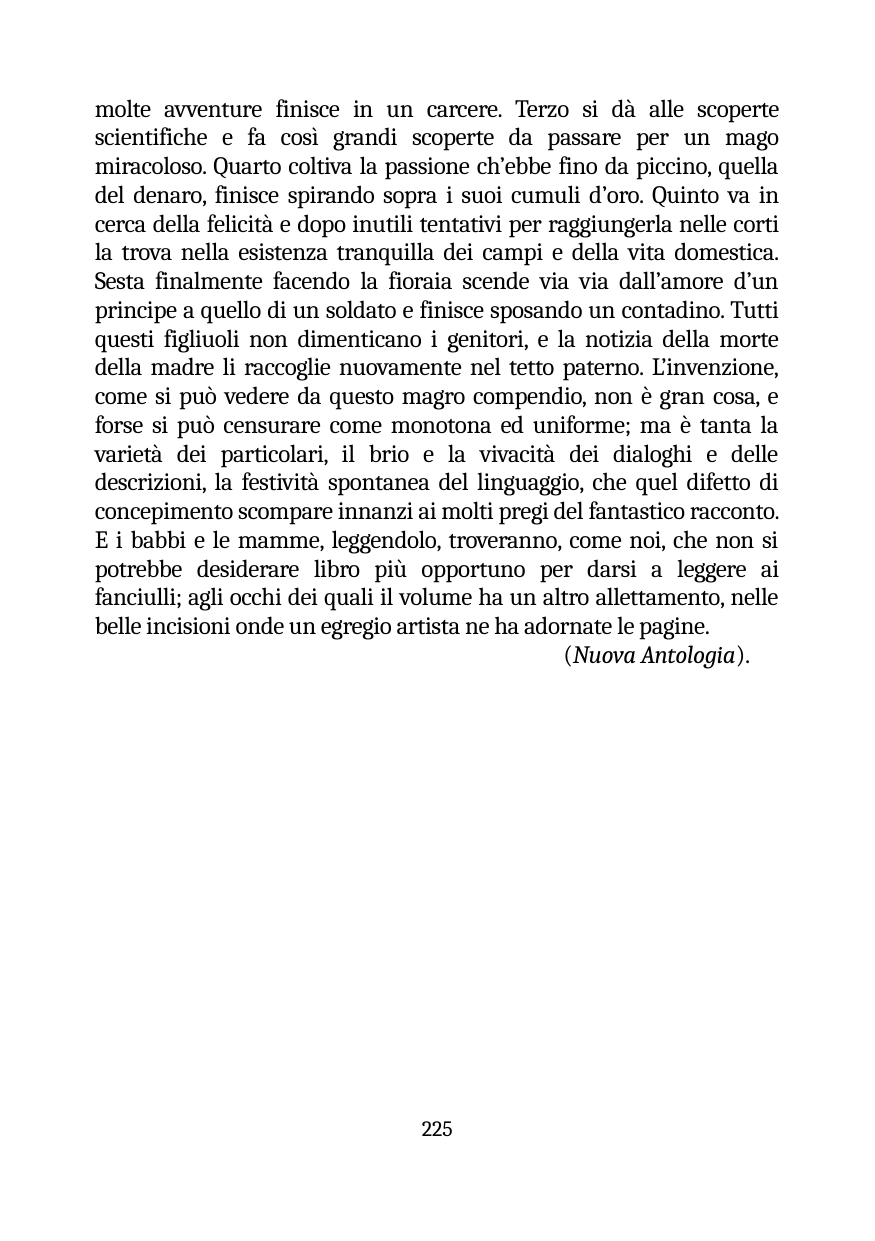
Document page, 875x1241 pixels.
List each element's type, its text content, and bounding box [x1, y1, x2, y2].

text molte avventure finisce in un carcere. Terzo si dà alle scoperte scientifiche e fa così grandi scoperte da passare per un mago miracoloso. Quarto coltiva la passione ch’ebbe fino da piccino, quella del denaro, finisce spirando sopra i suoi cumuli d’oro. Quinto va in cerca della felicità e dopo inutili tentativi per raggiungerla nelle corti la trova nella esistenza tranquilla dei campi e della vita domestica. Sesta finalmente facendo la fioraia scende via via dall’amore d’un principe a quello di un soldato e finisce sposando un contadino. Tutti questi figliuoli non dimenticano i genitori, e la notizia della morte della madre li raccoglie nuovamente nel tetto paterno. L’invenzione, come si può vedere da questo magro compendio, non è gran cosa, e forse si può censurare come monotona ed uniforme; ma è tanta la varietà dei particolari, il brio e la vivacità dei dialoghi e delle descrizioni, la festività spontanea del linguaggio, che quel difetto di concepimento scompare innanzi ai molti pregi del fantastico racconto. E i babbi e le mamme, leggendolo, troveranno, come noi, che non si potrebbe desiderare libro più opportuno per darsi a leggere ai fanciulli; agli occhi dei quali il volume ha un altro allettamento, nelle belle incisioni onde un egregio artista ne ha adornate le pagine. [94, 94, 779, 641]
text (Nuova Antologia). [94, 641, 750, 669]
